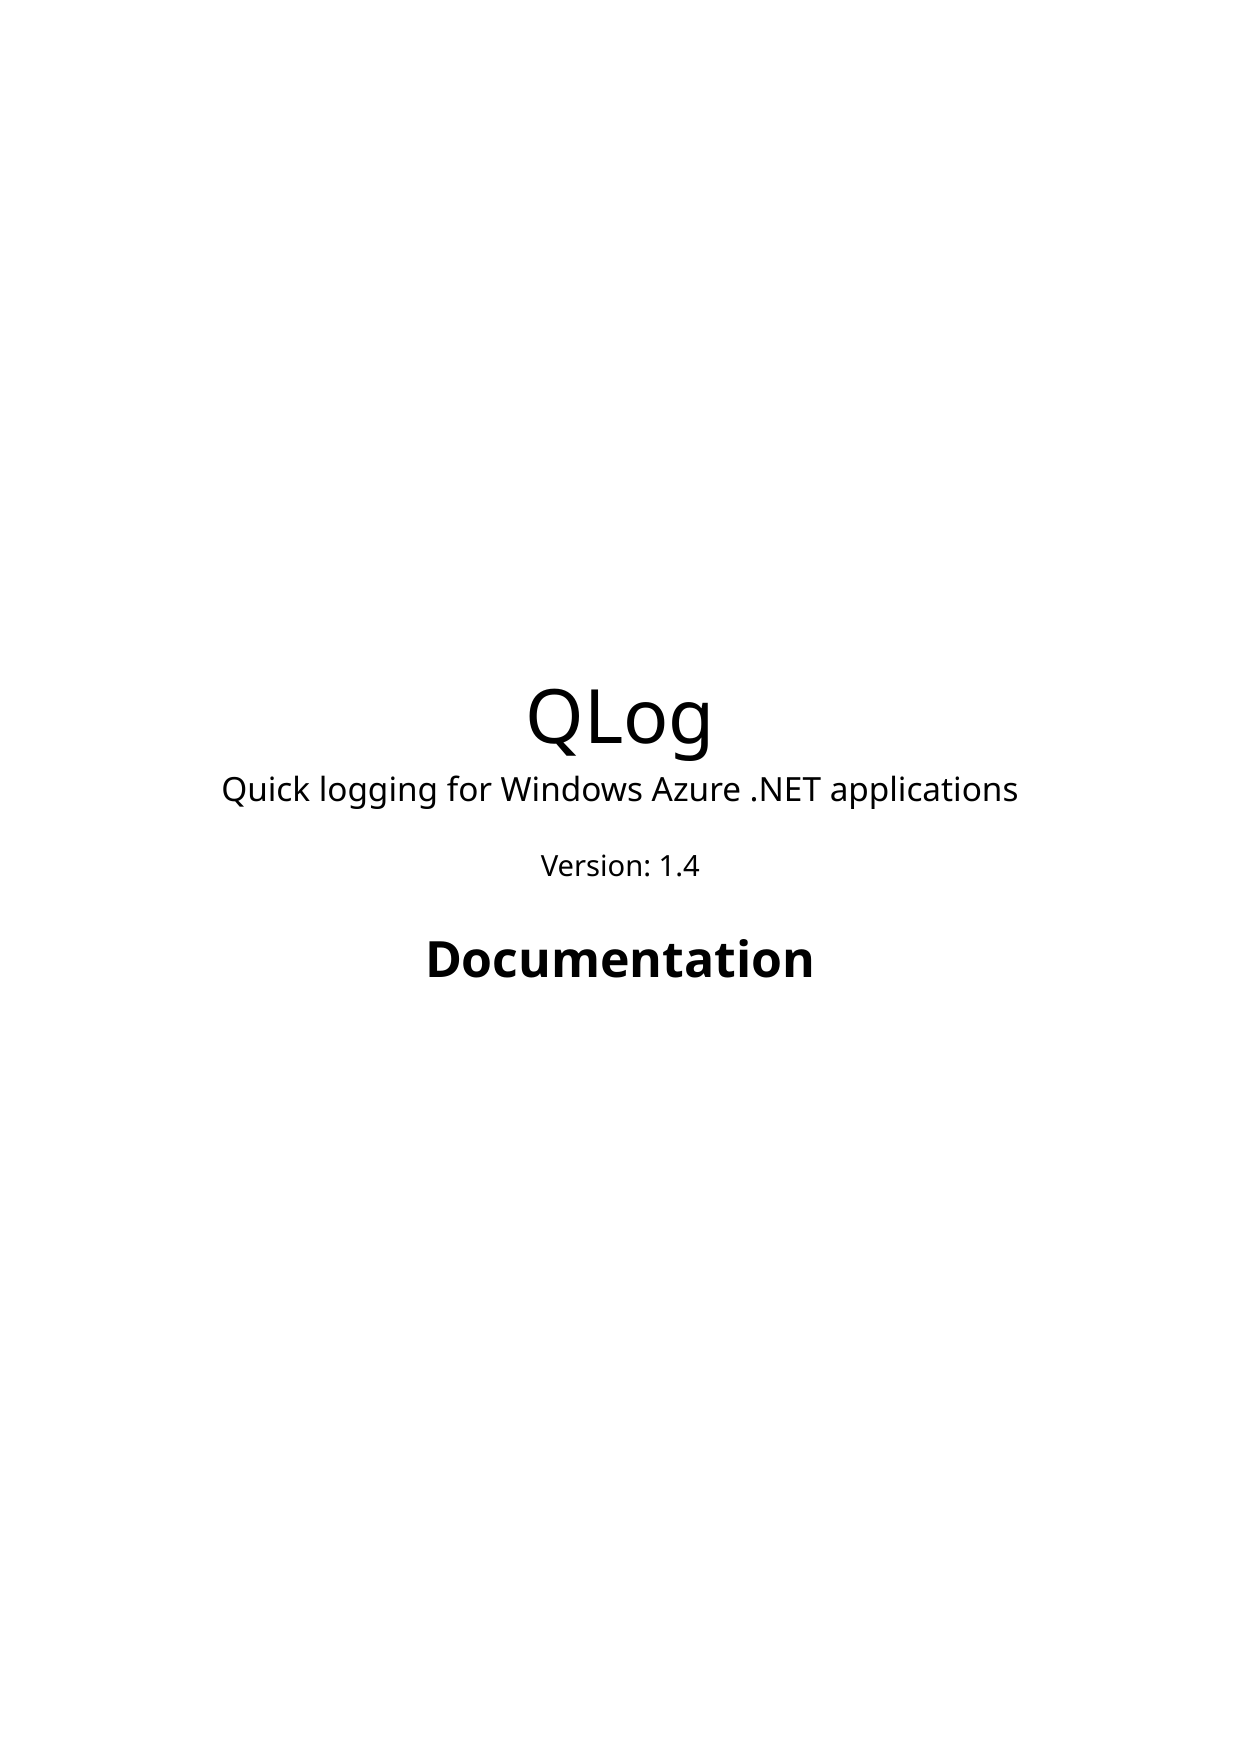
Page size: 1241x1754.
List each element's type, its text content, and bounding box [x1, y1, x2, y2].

text Version: 1.4 [118, 845, 1122, 884]
text QLog [118, 663, 1122, 765]
text Documentation [118, 924, 1122, 992]
text Quick logging for Windows Azure .NET applications [118, 765, 1122, 811]
